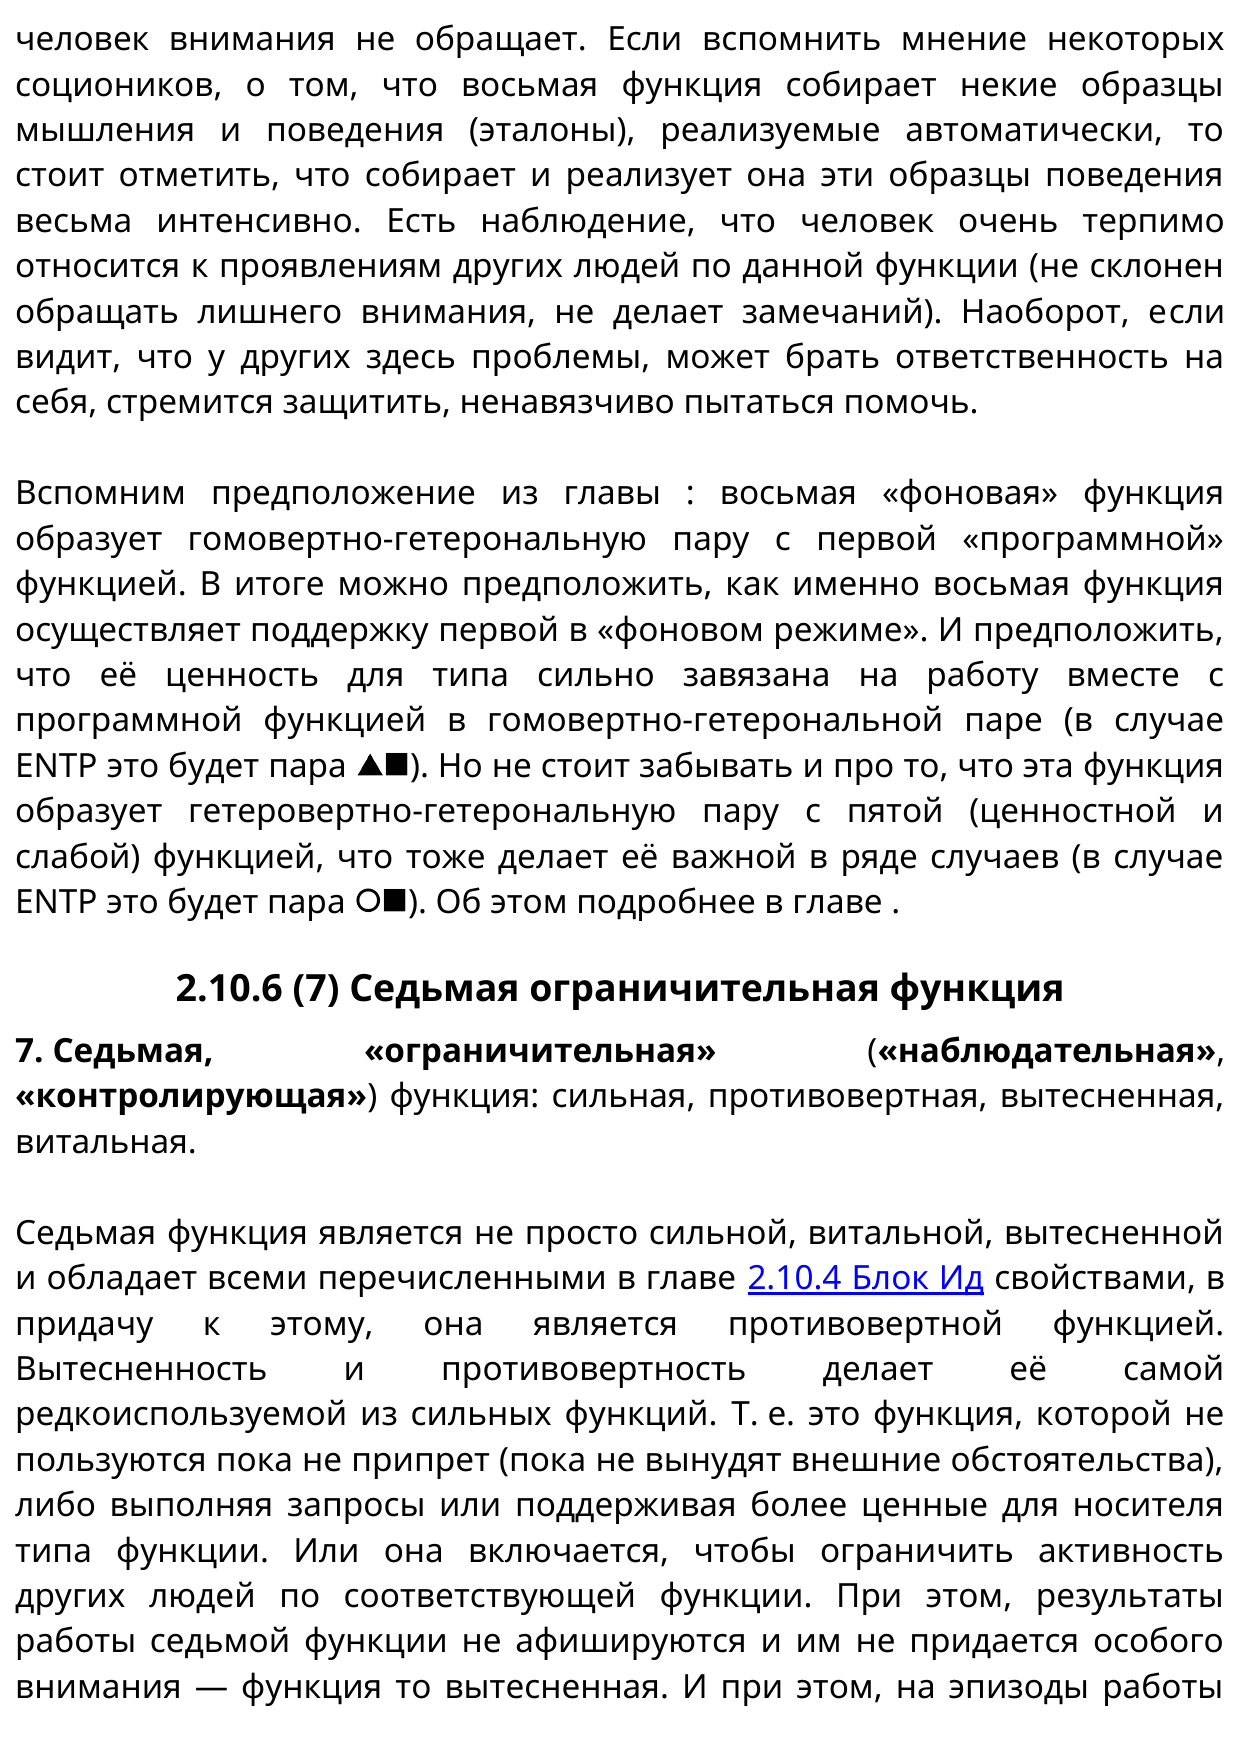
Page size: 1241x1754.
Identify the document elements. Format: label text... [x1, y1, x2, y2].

picture [356, 750, 410, 778]
text Седьмая функция является не просто сильной, витальной, вытесненной и обладает всеми перечисленными в главе 2.10.4 Блок Ид свойствами, в придачу к этому, она является противовертной функцией. Вытесненность и противовертность делает её самой редкоиспользуемой из сильных функций. Т. е. это функция, которой не пользуются пока не припрет (пока не вынудят внешние обстоятельства), либо выполняя запросы или поддерживая более ценные для носителя типа функции. Или она включается, чтобы ограничить активность других людей по соответствующей функции. При этом, результаты работы седьмой функции не афишируются и им не придается особого внимания — функция то вытесненная. И при этом, на эпизоды работы [15, 1208, 1225, 1708]
text человек внимания не обращает. Если вспомнить мнение некоторых социоников, о том, что восьмая функция собирает некие образцы мышления и поведения (эталоны), реализуемые автоматически, то стоит отметить, что собирает и реализует она эти образцы поведения весьма интенсивно. Есть наблюдение, что человек очень терпимо относится к проявлениям других людей по данной функции (не склонен обращать лишнего внимания, не делает замечаний). Наоборот, если видит, что у других здесь проблемы, может брать ответственность на себя, стремится защитить, ненавязчиво пытаться помочь. [15, 15, 1225, 424]
subtitle 2.10.6 (7) Седьмая ограничительная функция [15, 961, 1225, 1012]
text 7. Седьмая, «ограничительная» («наблюдательная», «контролирующая») функция: сильная, противовертная, вытесненная, витальная. [15, 1027, 1225, 1163]
picture [354, 886, 408, 914]
text Вспомним предположение из главы : восьмая «фоновая» функция образует гомовертно-гетерональную пару с первой «программной» функцией. В итоге можно предположить, как именно восьмая функция осуществляет поддержку первой в «фоновом режиме». И предположить, что её ценность для типа сильно завязана на работу вместе с программной функцией в гомовертно-гетерональной паре (в случае ENTP это будет пара ). Но не стоит забывать и про то, что эта функция образует гетеровертно-гетерональную пару с пятой (ценностной и слабой) функцией, что тоже делает её важной в ряде случаев (в случае ENTP это будет пара ). Об этом подробнее в главе . [15, 469, 1225, 923]
